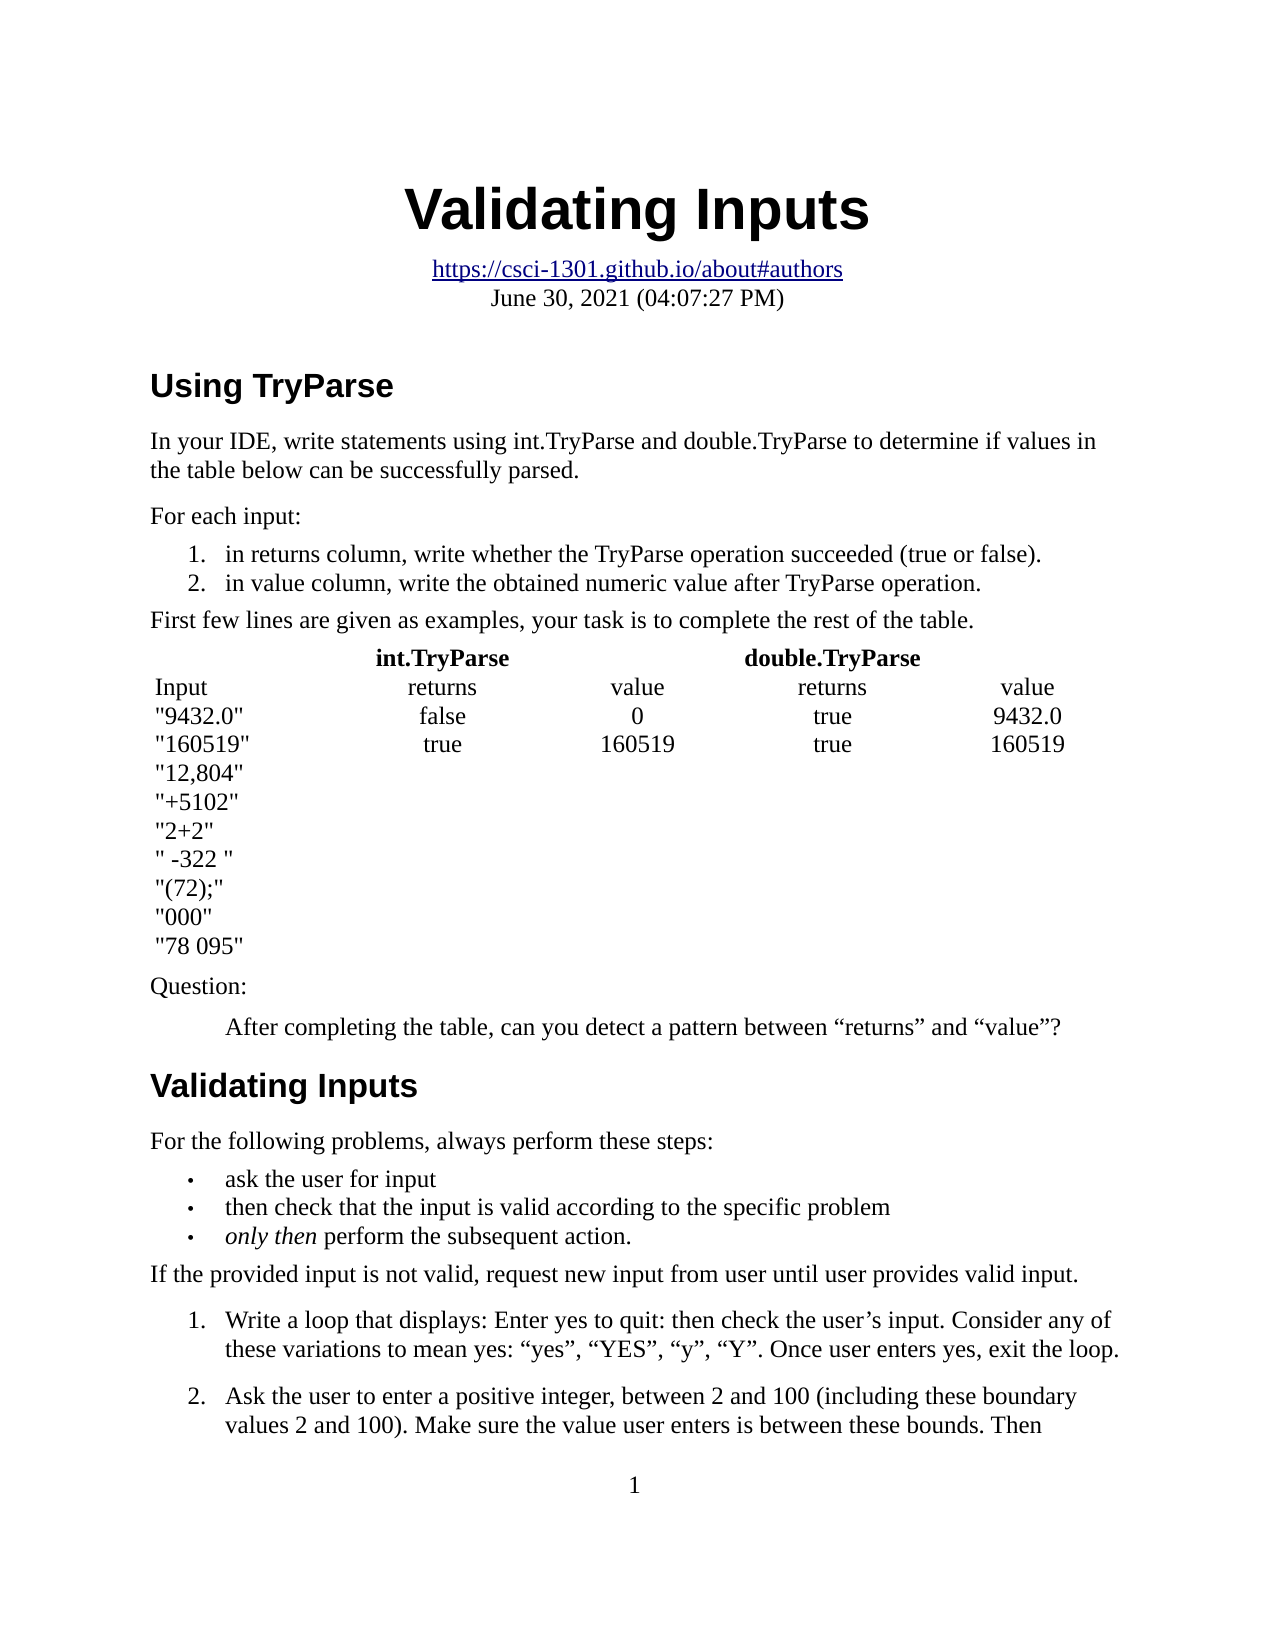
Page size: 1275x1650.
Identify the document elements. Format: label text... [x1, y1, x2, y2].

table_cell [345, 816, 540, 844]
table_header [540, 643, 735, 672]
table_cell [735, 816, 930, 844]
table_cell [735, 902, 930, 931]
table_cell [540, 758, 735, 787]
table_cell true [735, 701, 930, 729]
table_header int.TryParse [345, 643, 540, 672]
list then check that the input is valid according to the specific problem [187, 1192, 1125, 1221]
table_header double.TryParse [735, 643, 930, 672]
title Validating Inputs [150, 175, 1125, 242]
text June 30, 2021 (04:07:27 PM) [150, 283, 1125, 312]
table_cell "9432.0" [150, 701, 345, 729]
table_cell "78 095" [150, 931, 345, 959]
table_cell [735, 758, 930, 787]
list only then perform the subsequent action. [187, 1221, 1125, 1250]
table_cell "12,804" [150, 758, 345, 787]
table_cell [735, 931, 930, 959]
table_cell [930, 845, 1125, 873]
table_cell "(72);" [150, 873, 345, 902]
text Question: [150, 971, 1125, 1000]
table_cell [930, 758, 1125, 787]
table_cell [540, 902, 735, 931]
table_cell 160519 [930, 730, 1125, 758]
table_cell 160519 [540, 730, 735, 758]
table_cell [930, 787, 1125, 816]
table_header [930, 643, 1125, 672]
table_cell returns [345, 672, 540, 701]
table_cell [735, 787, 930, 816]
table_cell [930, 816, 1125, 844]
table_cell [930, 931, 1125, 959]
list in value column, write the obtained numeric value after TryParse operation. [187, 568, 1125, 597]
text If the provided input is not valid, request new input from user until user provides valid input. [150, 1259, 1125, 1288]
table_header [150, 643, 345, 672]
table_cell returns [735, 672, 930, 701]
table_cell [540, 845, 735, 873]
table_cell [345, 873, 540, 902]
list Ask the user to enter a positive integer, between 2 and 100 (including these boundary values 2 and 100). Make sure the value user enters is between these bounds. Then [187, 1381, 1125, 1438]
table_cell [540, 816, 735, 844]
table_cell [540, 873, 735, 902]
table_cell Input [150, 672, 345, 701]
table_cell true [735, 730, 930, 758]
table_cell 9432.0 [930, 701, 1125, 729]
table_cell value [540, 672, 735, 701]
table_cell [540, 931, 735, 959]
table_cell "160519" [150, 730, 345, 758]
table_cell [345, 845, 540, 873]
list ask the user for input [187, 1164, 1125, 1192]
subtitle Using TryParse [150, 366, 1125, 404]
table_cell "+5102" [150, 787, 345, 816]
subtitle Validating Inputs [150, 1066, 1125, 1104]
table_cell false [345, 701, 540, 729]
list Write a loop that displays: Enter yes to quit: then check the user’s input. Consider any of these variations to mean yes: “yes”, “YES”, “y”, “Y”. Once user enters yes, exit the loop. [187, 1306, 1125, 1363]
text After completing the table, can you detect a pattern between “returns” and “value”? [225, 1012, 1125, 1041]
table_cell [735, 845, 930, 873]
table_cell [345, 787, 540, 816]
table_cell value [930, 672, 1125, 701]
table_cell " -322 " [150, 845, 345, 873]
table_cell 0 [540, 701, 735, 729]
table_cell "000" [150, 902, 345, 931]
table_cell "2+2" [150, 816, 345, 844]
list in returns column, write whether the TryParse operation succeeded (true or false). [187, 539, 1125, 568]
table_cell true [345, 730, 540, 758]
text For each input: [150, 501, 1125, 530]
text First few lines are given as examples, your task is to complete the rest of the table. [150, 606, 1125, 634]
text https://csci-1301.github.io/about#authors [150, 254, 1125, 283]
table_cell [930, 902, 1125, 931]
table_cell [345, 902, 540, 931]
table_cell [345, 931, 540, 959]
table_cell [735, 873, 930, 902]
table_cell [345, 758, 540, 787]
text For the following problems, always perform these steps: [150, 1126, 1125, 1155]
text In your IDE, write statements using int.TryParse and double.TryParse to determine if values in the table below can be successfully parsed. [150, 426, 1125, 483]
table_cell [540, 787, 735, 816]
table_cell [930, 873, 1125, 902]
